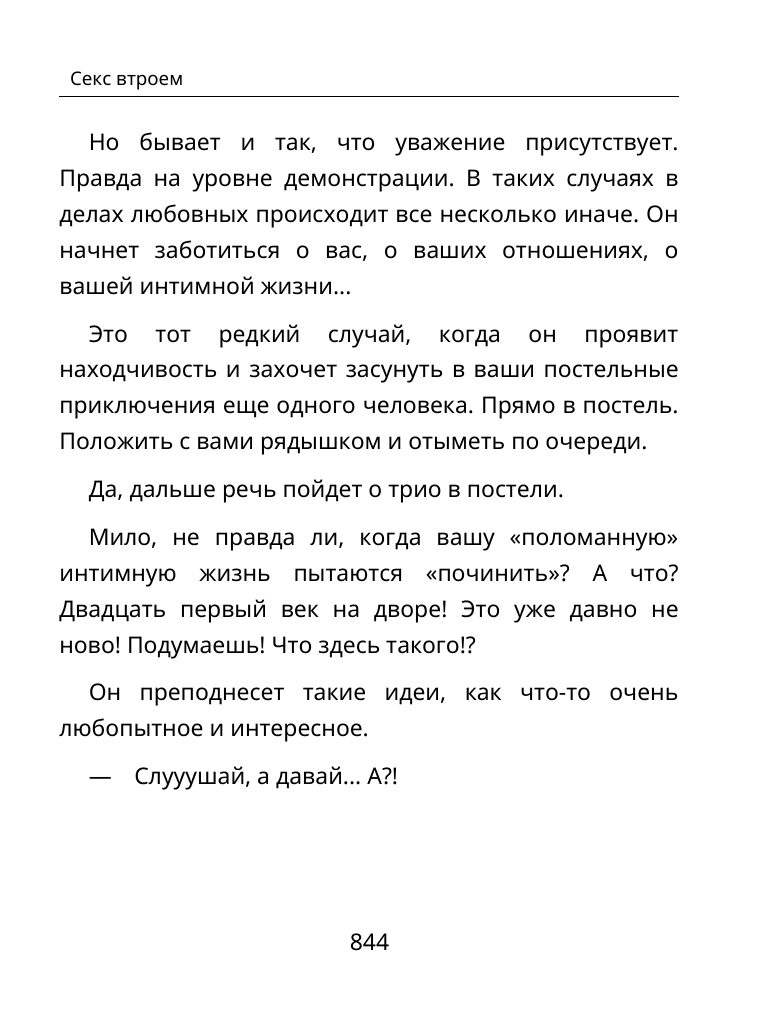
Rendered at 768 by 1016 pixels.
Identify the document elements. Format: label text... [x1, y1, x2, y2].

text Он преподнесет такие идеи, как что-то очень любопытное и интересное. [59, 676, 679, 743]
list Слууушай, а давай... А?! [59, 760, 679, 791]
text Но бывает и так, что уважение присутствует. Правда на уровне демонстрации. В таких случаях в делах любовных происходит все несколько иначе. Он начнет заботиться о вас, о ваших отношениях, о вашей интимной жизни... [59, 126, 679, 301]
text Да, дальше речь пойдет о трио в постели. [59, 473, 679, 504]
text Мило, не правда ли, когда вашу «поломанную» интимную жизнь пытаются «починить»? А что? Двадцать первый век на дворе! Это уже давно не ново! Подумаешь! Что здесь такого!? [59, 521, 679, 660]
text Это тот редкий случай, когда он проявит находчивость и захочет засунуть в ваши постельные приключения еще одного человека. Прямо в постель. Положить с вами рядышком и отыметь по очереди. [59, 317, 679, 457]
